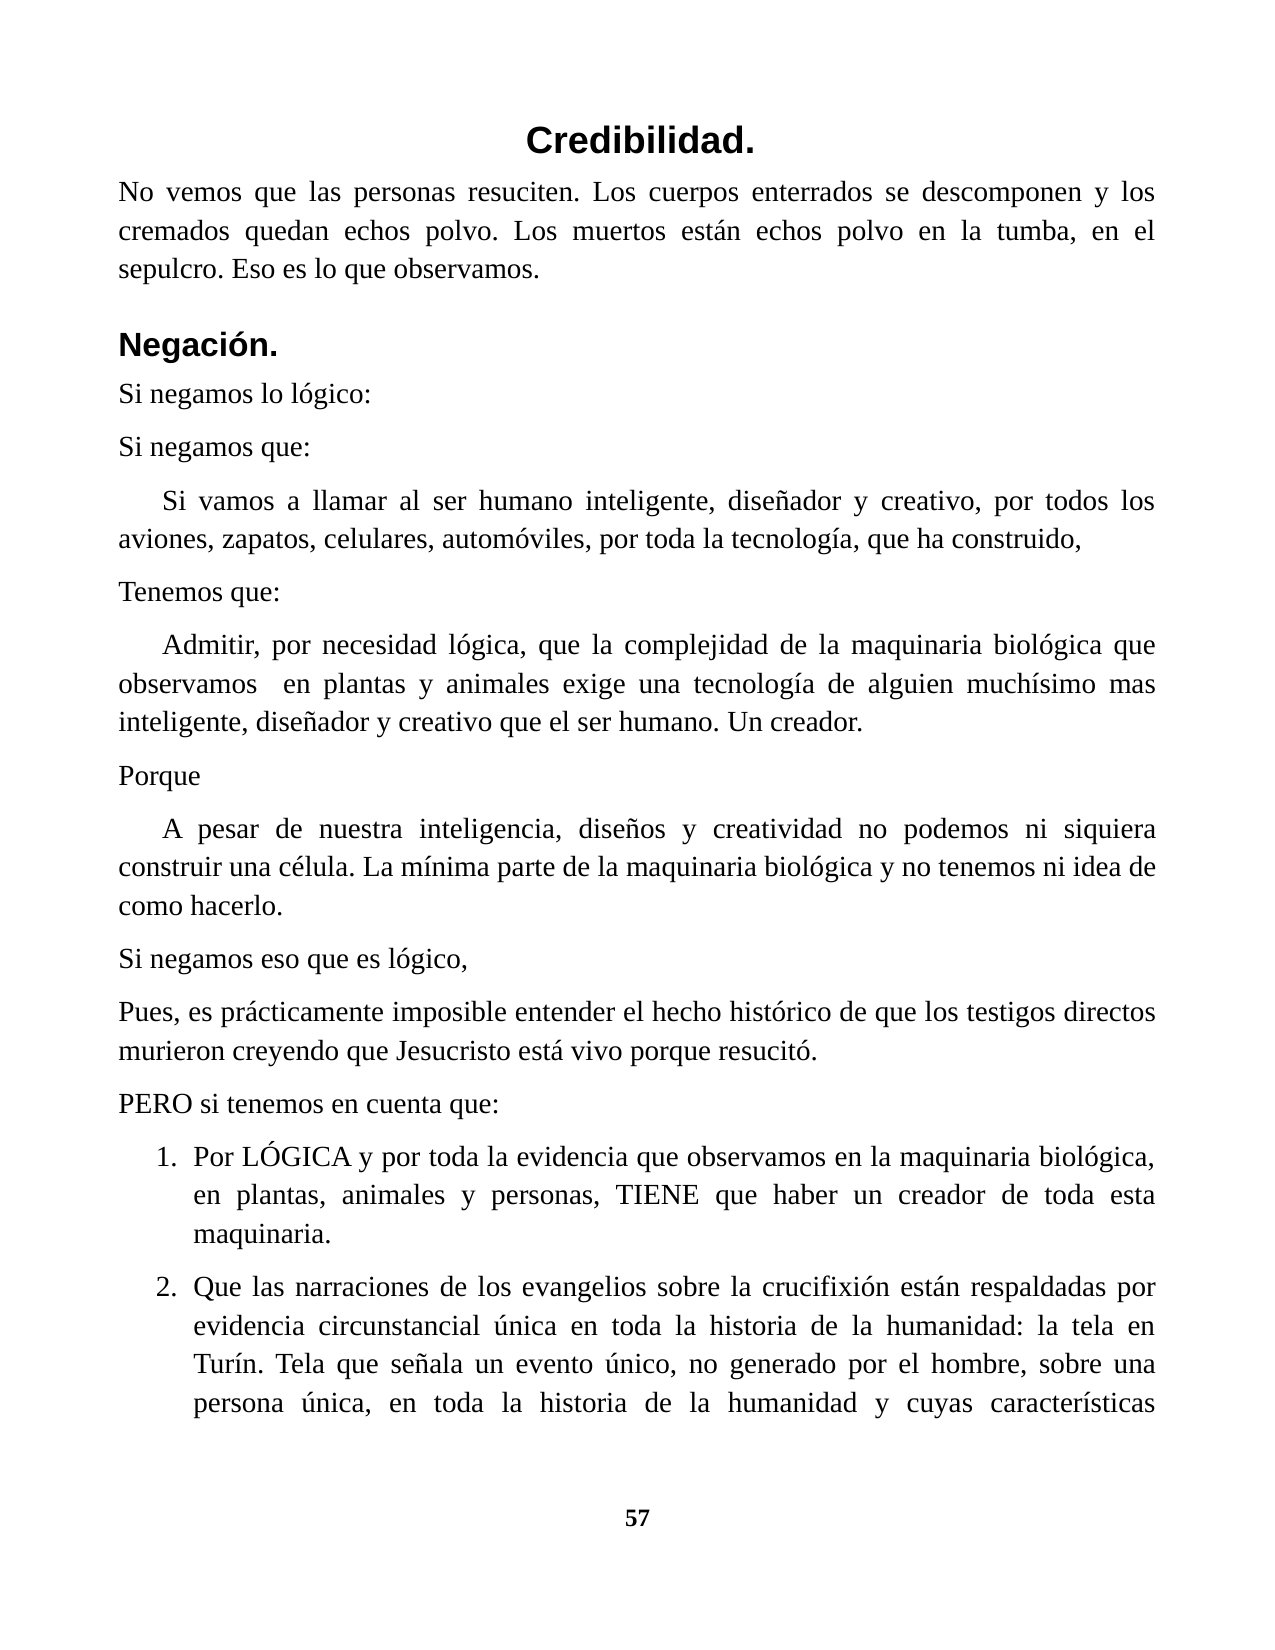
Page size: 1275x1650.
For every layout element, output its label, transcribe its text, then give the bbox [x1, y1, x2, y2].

text Si negamos que: [118, 429, 1157, 463]
text Tenemos que: [118, 574, 1157, 608]
text Si vamos a llamar al ser humano inteligente, diseñador y creativo, por todos los aviones, zapatos, celulares, automóviles, por toda la tecnología, que ha construido, [118, 483, 1157, 555]
text Si negamos lo lógico: [118, 376, 1157, 410]
text Porque [118, 758, 1157, 791]
text Si negamos eso que es lógico, [118, 941, 1157, 974]
text PERO si tenemos en cuenta que: [118, 1086, 1157, 1119]
subtitle Credibilidad. [124, 118, 1157, 162]
list Que las narraciones de los evangelios sobre la crucifixión están respaldadas por evidencia circunstancial única en toda la historia de la humanidad: la tela en Turín. Tela que señala un evento único, no generado por el hombre, sobre una persona única, en toda la historia de la humanidad y cuyas características [156, 1269, 1157, 1418]
subtitle Negación. [118, 325, 1157, 364]
text No vemos que las personas resuciten. Los cuerpos enterrados se descomponen y los cremados quedan echos polvo. Los muertos están echos polvo en la tumba, en el sepulcro. Eso es lo que observamos. [118, 174, 1157, 285]
list Por LÓGICA y por toda la evidencia que observamos en la maquinaria biológica, en plantas, animales y personas, TIENE que haber un creador de toda esta maquinaria. [156, 1139, 1157, 1249]
text Pues, es prácticamente imposible entender el hecho histórico de que los testigos directos murieron creyendo que Jesucristo está vivo porque resucitó. [118, 994, 1157, 1066]
text A pesar de nuestra inteligencia, diseños y creatividad no podemos ni siquiera construir una célula. La mínima parte de la maquinaria biológica y no tenemos ni idea de como hacerlo. [118, 811, 1157, 921]
text Admitir, por necesidad lógica, que la complejidad de la maquinaria biológica que observamos en plantas y animales exige una tecnología de alguien muchísimo mas inteligente, diseñador y creativo que el ser humano. Un creador. [118, 627, 1157, 738]
